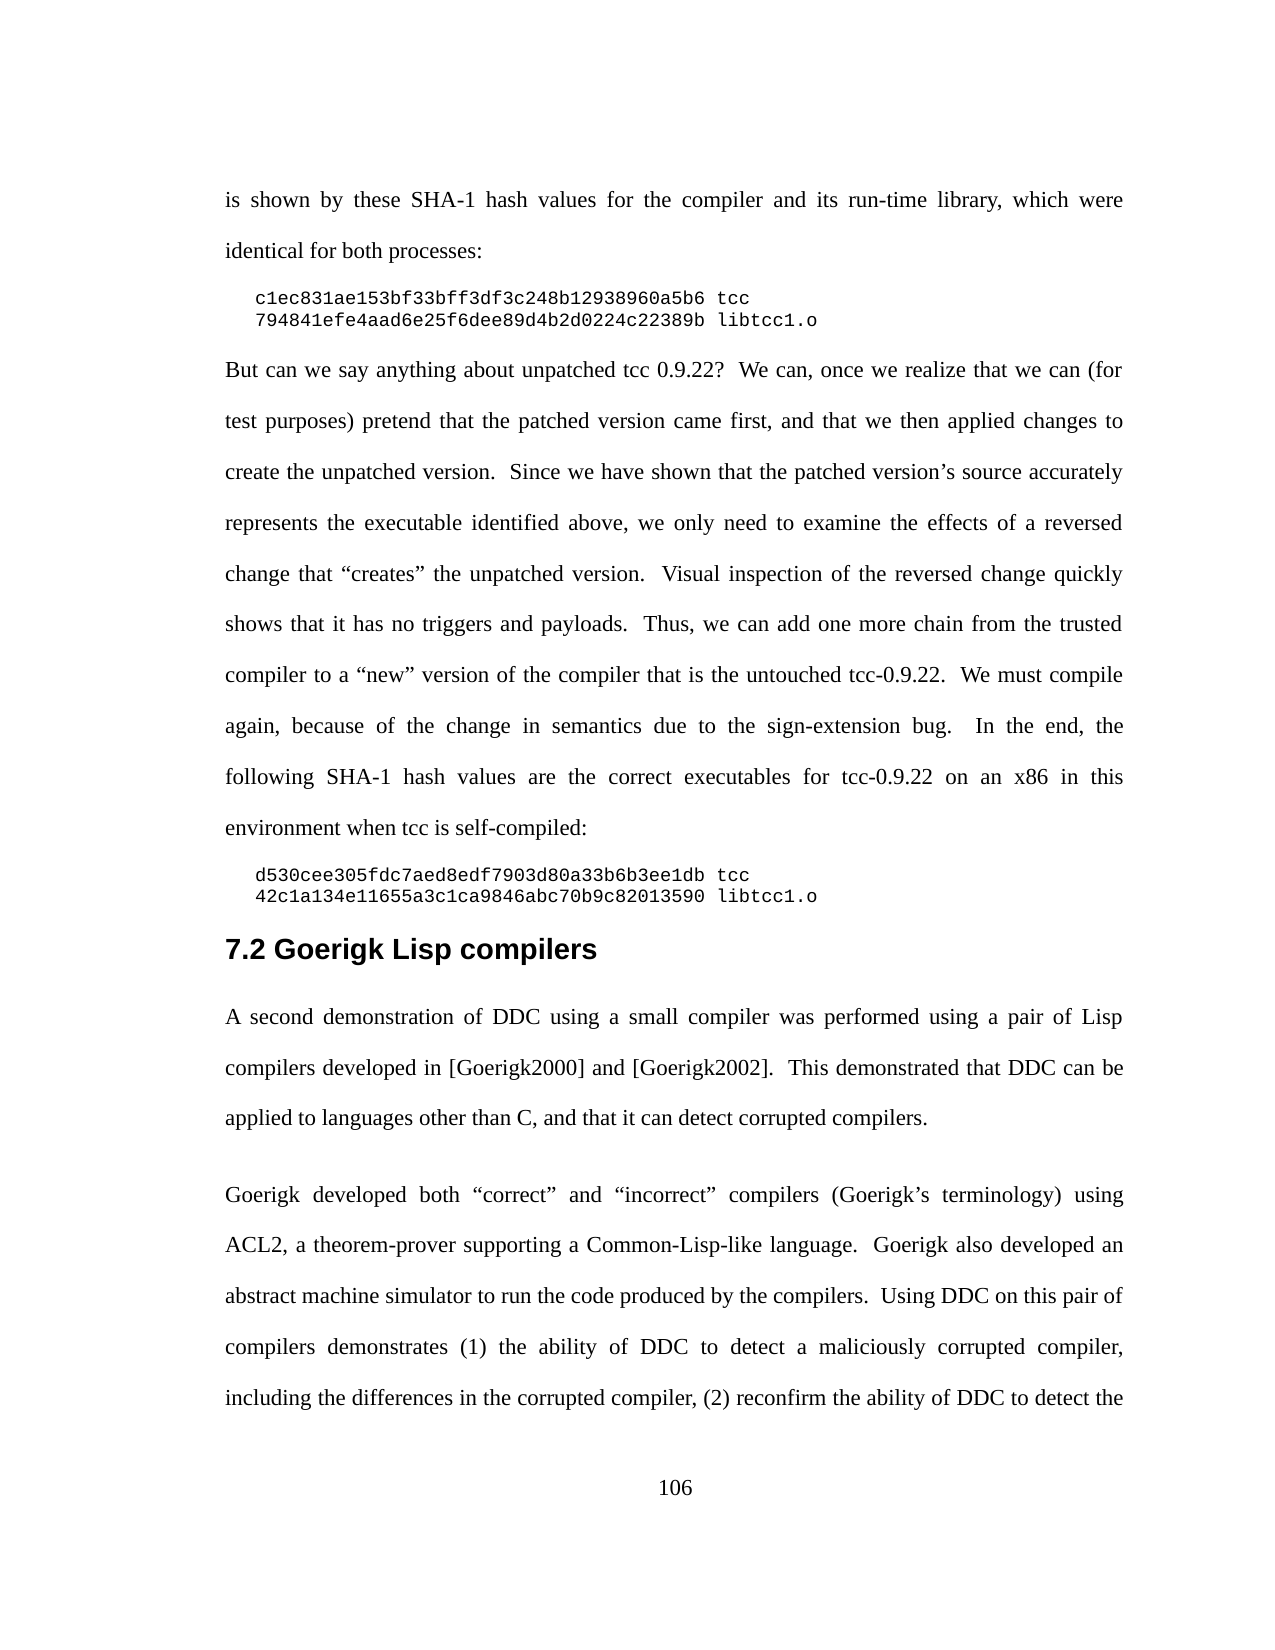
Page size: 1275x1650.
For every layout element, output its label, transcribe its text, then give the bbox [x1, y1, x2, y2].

text is shown by these SHA-1 hash values for the compiler and its run-time library, which were identical for both processes: [225, 187, 1125, 264]
text d530cee305fdc7aed8edf7903d80a33b6b3ee1db tcc [225, 866, 1125, 887]
text Goerigk developed both “correct” and “incorrect” compilers (Goerigk’s terminology) using ACL2, a theorem-prover supporting a Common-Lisp-like language. Goerigk also developed an abstract machine simulator to run the code produced by the compilers. Using DDC on this pair of compilers demonstrates (1) the ability of DDC to detect a maliciously corrupted compiler, including the differences in the corrupted compiler, (2) reconfirm the ability of DDC to detect the [225, 1182, 1125, 1410]
text 42c1a134e11655a3c1ca9846abc70b9c82013590 libtcc1.o [225, 887, 1125, 908]
text But can we say anything about unpatched tcc 0.9.22? We can, once we realize that we can (for test purposes) pretend that the patched version came first, and that we then applied changes to create the unpatched version. Since we have shown that the patched version’s source accurately represents the executable identified above, we only need to examine the effects of a reversed change that “creates” the unpatched version. Visual inspection of the reversed change quickly shows that it has no triggers and payloads. Thus, we can add one more chain from the trusted compiler to a “new” version of the compiler that is the untouched tcc-0.9.22. We must compile again, because of the change in semantics due to the sign-extension bug. In the end, the following SHA-1 hash values are the correct executables for tcc-0.9.22 on an x86 in this environment when tcc is self-compiled: [225, 357, 1125, 840]
text c1ec831ae153bf33bff3df3c248b12938960a5b6 tcc [225, 289, 1125, 310]
subtitle Goerigk Lisp compilers [225, 933, 1125, 966]
text 794841efe4aad6e25f6dee89d4b2d0224c22389b libtcc1.o [225, 310, 1125, 332]
text A second demonstration of DDC using a small compiler was performed using a pair of Lisp compilers developed in [Goerigk2000] and [Goerigk2002]. This demonstrated that DDC can be applied to languages other than C, and that it can detect corrupted compilers. [225, 1004, 1125, 1131]
